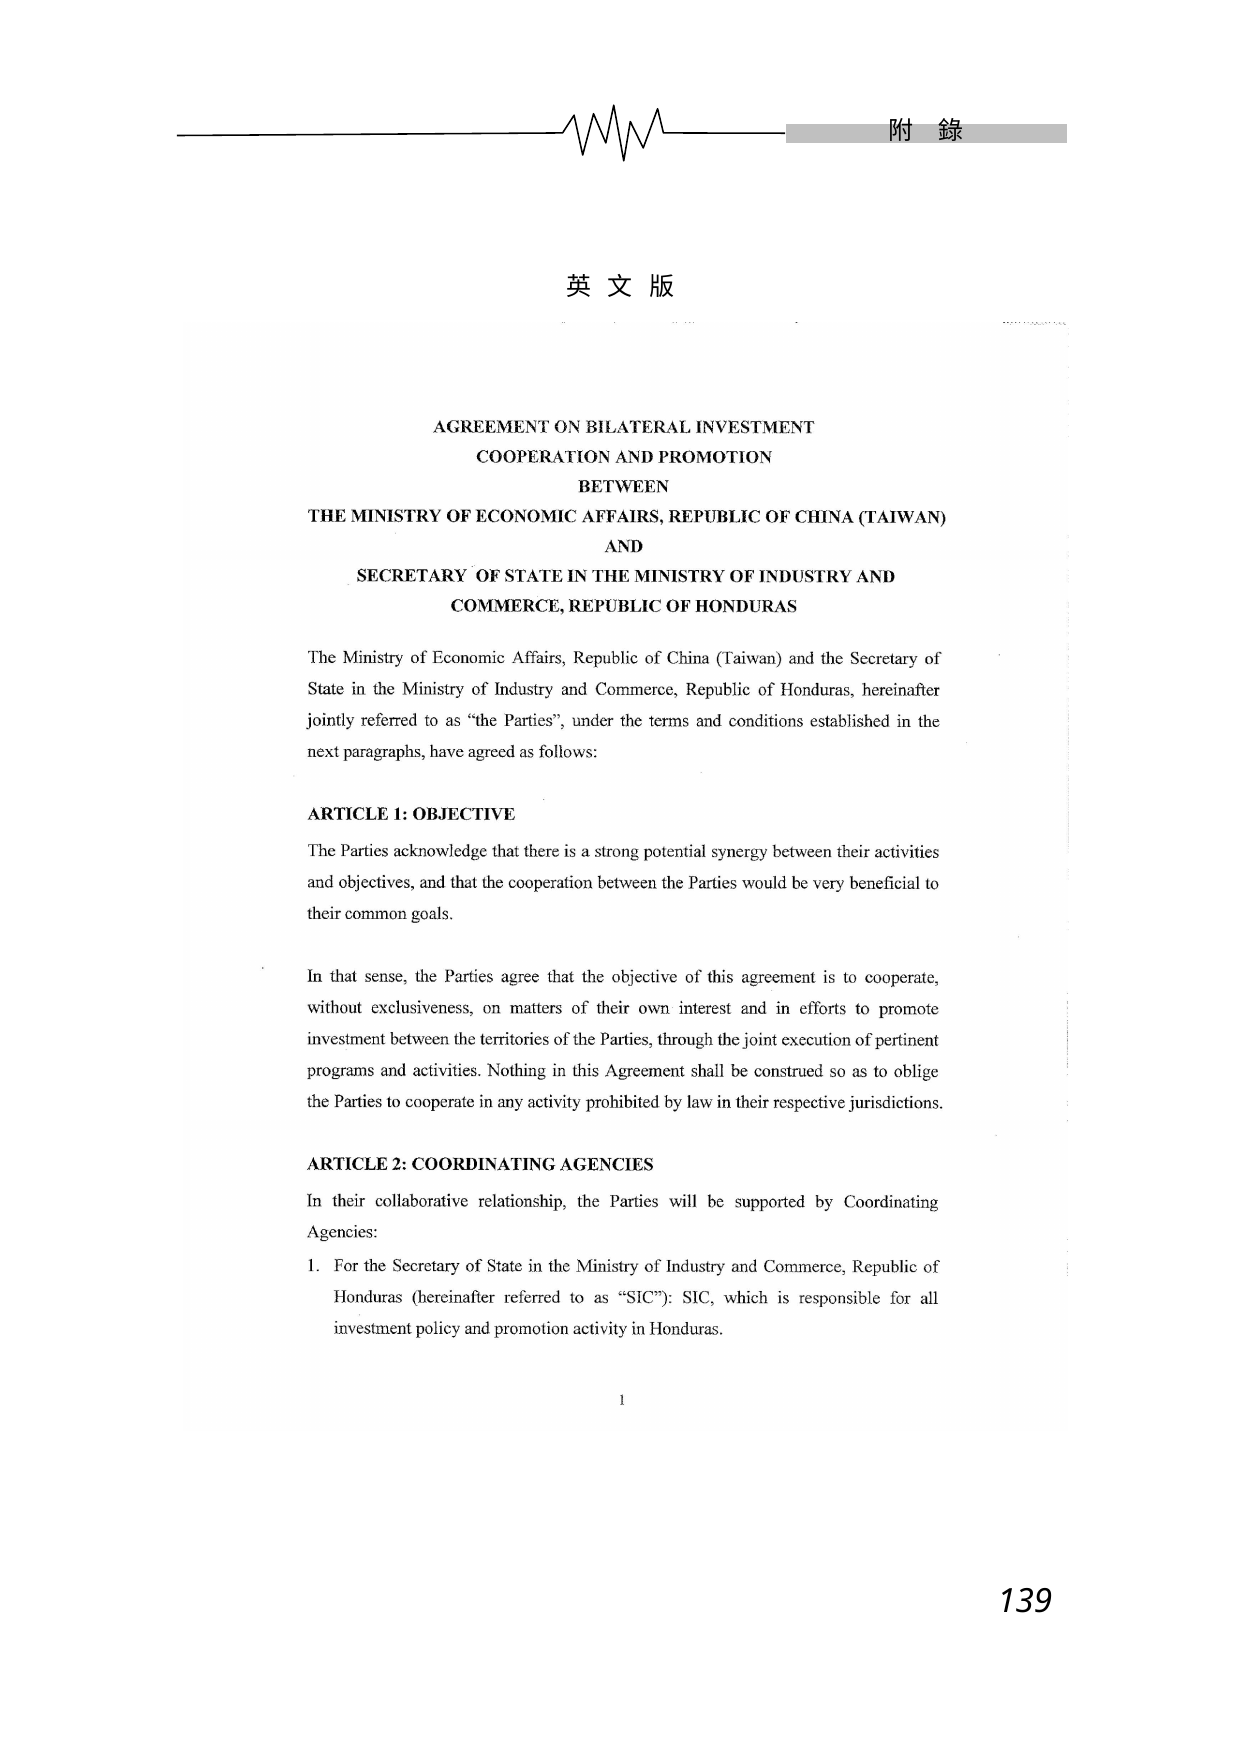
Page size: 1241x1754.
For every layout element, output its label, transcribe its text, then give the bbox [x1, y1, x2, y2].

picture [182, 322, 1069, 1431]
text 英文版 [183, 243, 1058, 305]
